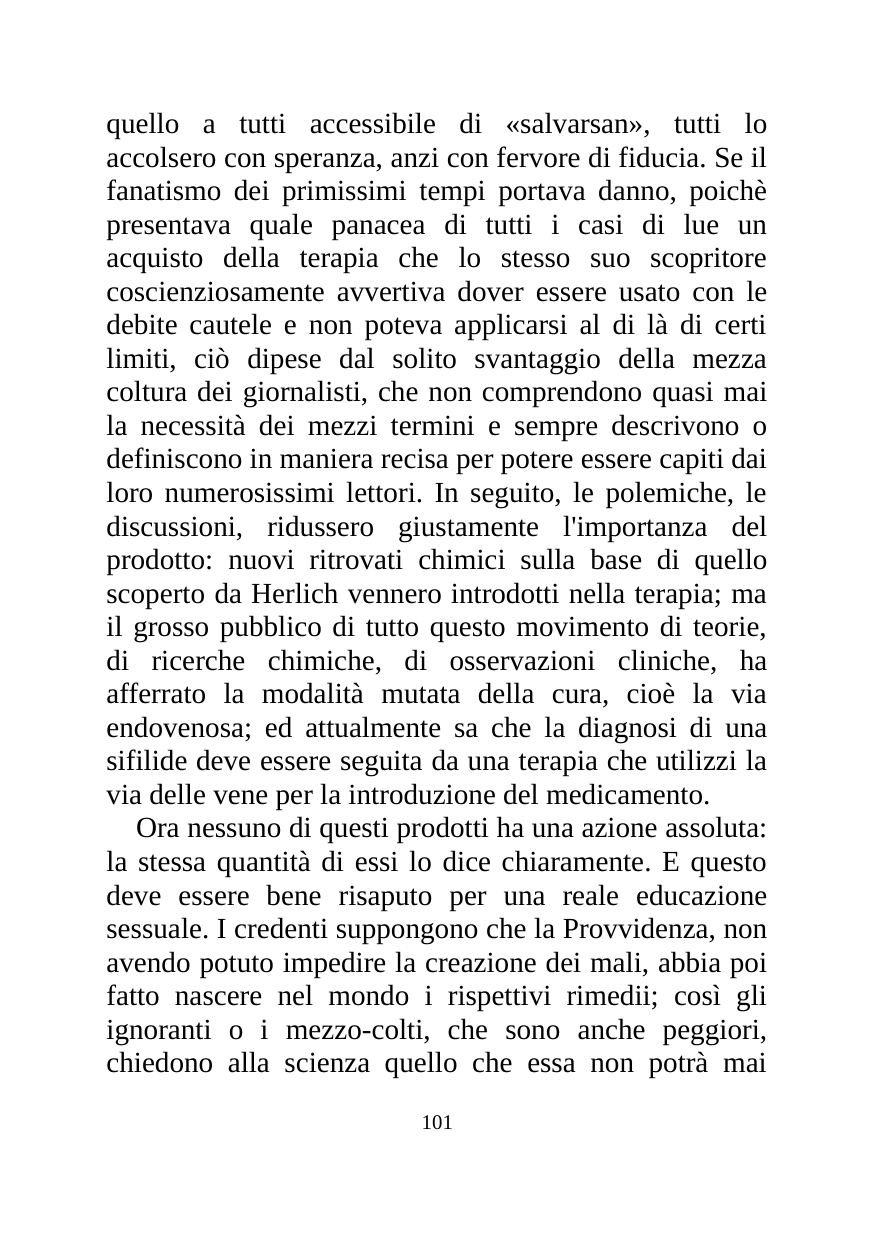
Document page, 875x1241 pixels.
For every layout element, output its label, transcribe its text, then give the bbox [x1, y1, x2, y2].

text Ora nessuno di questi prodotti ha una azione assoluta: la stessa quantità di essi lo dice chiaramente. E questo deve essere bene risaputo per una reale educazione sessuale. I credenti suppongono che la Provvidenza, non avendo potuto impedire la creazione dei mali, abbia poi fatto nascere nel mondo i rispettivi rimedii; così gli ignoranti o i mezzo-colti, che sono anche peggiori, chiedono alla scienza quello che essa non potrà mai [106, 811, 768, 1079]
text quello a tutti accessibile di «salvarsan», tutti lo accolsero con speranza, anzi con fervore di fiducia. Se il fanatismo dei primissimi tempi portava danno, poichè presentava quale panacea di tutti i casi di lue un acquisto della terapia che lo stesso suo scopritore coscienziosamente avvertiva dover essere usato con le debite cautele e non poteva applicarsi al di là di certi limiti, ciò dipese dal solito svantaggio della mezza coltura dei giornalisti, che non comprendono quasi mai la necessità dei mezzi termini e sempre descrivono o definiscono in maniera recisa per potere essere capiti dai loro numerosissimi lettori. In seguito, le polemiche, le discussioni, ridussero giustamente l'importanza del prodotto: nuovi ritrovati chimici sulla base di quello scoperto da Herlich vennero introdotti nella terapia; ma il grosso pubblico di tutto questo movimento di teorie, di ricerche chimiche, di osservazioni cliniche, ha afferrato la modalità mutata della cura, cioè la via endovenosa; ed attualmente sa che la diagnosi di una sifilide deve essere seguita da una terapia che utilizzi la via delle vene per la introduzione del medicamento. [106, 106, 768, 811]
